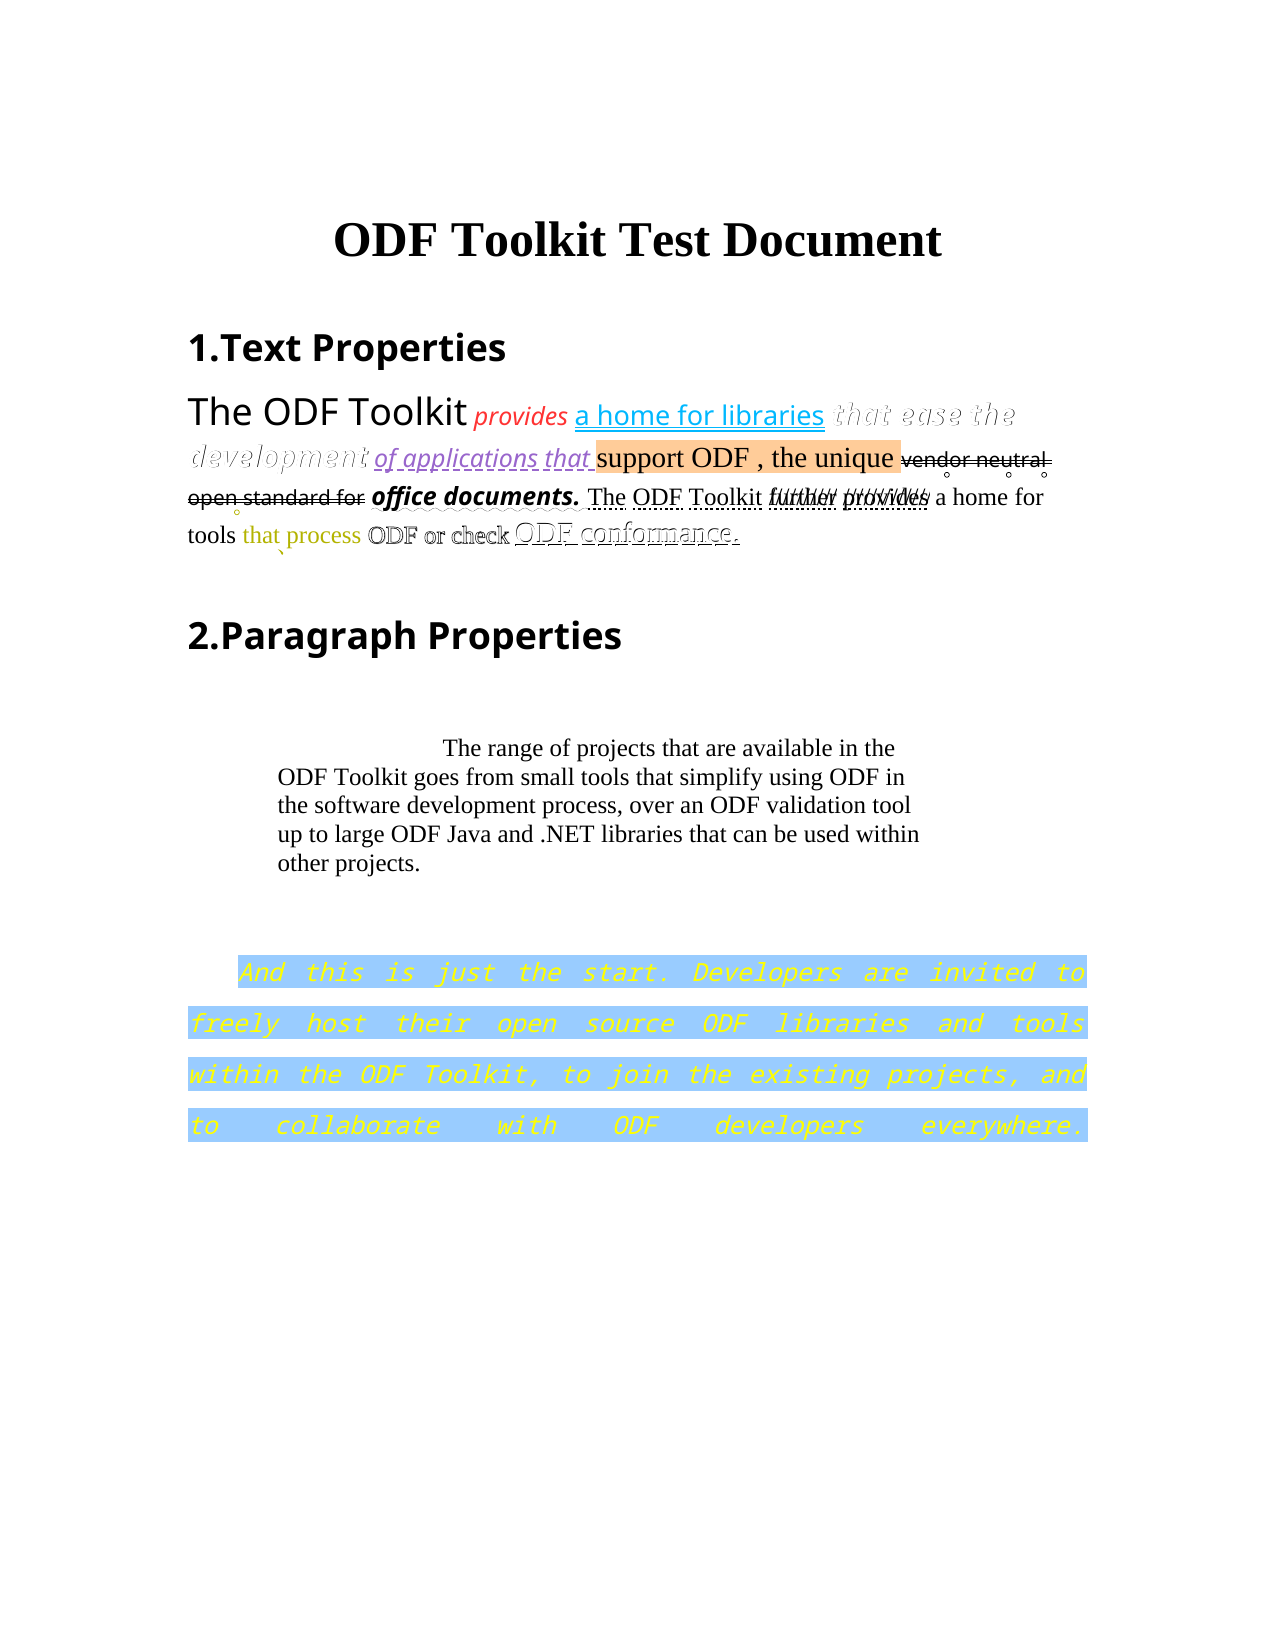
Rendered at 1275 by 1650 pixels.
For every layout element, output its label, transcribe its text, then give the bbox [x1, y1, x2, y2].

title ODF Toolkit Test Document [187, 210, 1087, 267]
subtitle Paragraph Properties [187, 609, 1087, 660]
text And this is just the start. Developers are invited to freely host their open source ODF libraries and tools within the ODF Toolkit, to join the existing projects, and to collaborate with ODF developers everywhere. [187, 954, 1087, 1142]
text The ODF Toolkit provides a home for libraries that ease the development of applications that support ODF , the unique vendor neutral open standard for office documents. The ODF Toolkit further provides a home for tools that process ODF or check ODF conformance. [187, 385, 1087, 556]
text The range of projects that are available in the ODF Toolkit goes from small tools that simplify using ODF in the software development process, over an ODF validation tool up to large ODF Java and .NET libraries that can be used within other projects. [277, 733, 922, 877]
subtitle Text Properties [187, 321, 1087, 372]
